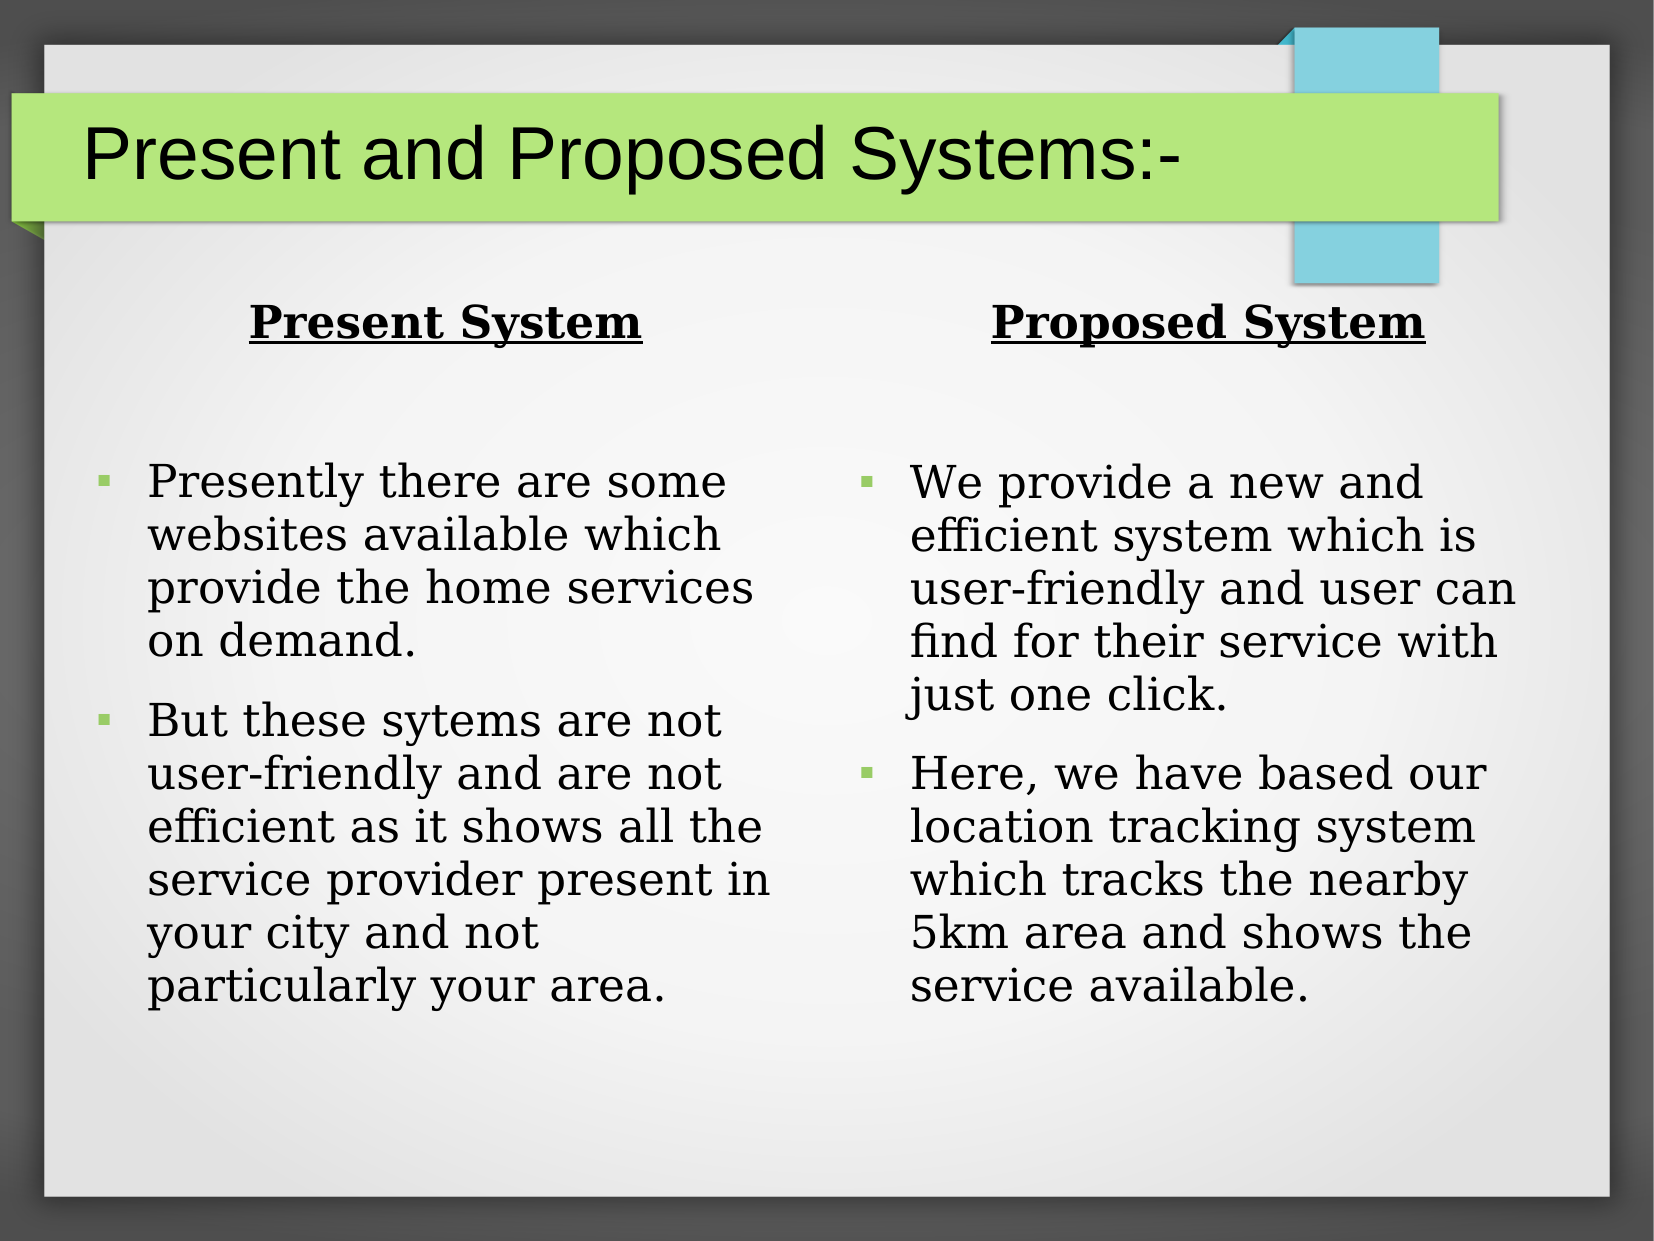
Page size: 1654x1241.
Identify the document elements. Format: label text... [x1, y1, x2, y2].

list Present System Presently there are some websites available which provide the home services on demand. But these sytems are not user-friendly and are not efficient as it shows all the service provider present in your city and not particularly your area. [82, 295, 809, 1015]
title Present and Proposed Systems:- [82, 94, 1264, 213]
list Proposed System We provide a new and efficient system which is user-friendly and user can find for their service with just one click. Here, we have based our location tracking system which tracks the nearby 5km area and shows the service available. [845, 295, 1572, 1015]
picture [0, 0, 1654, 1241]
